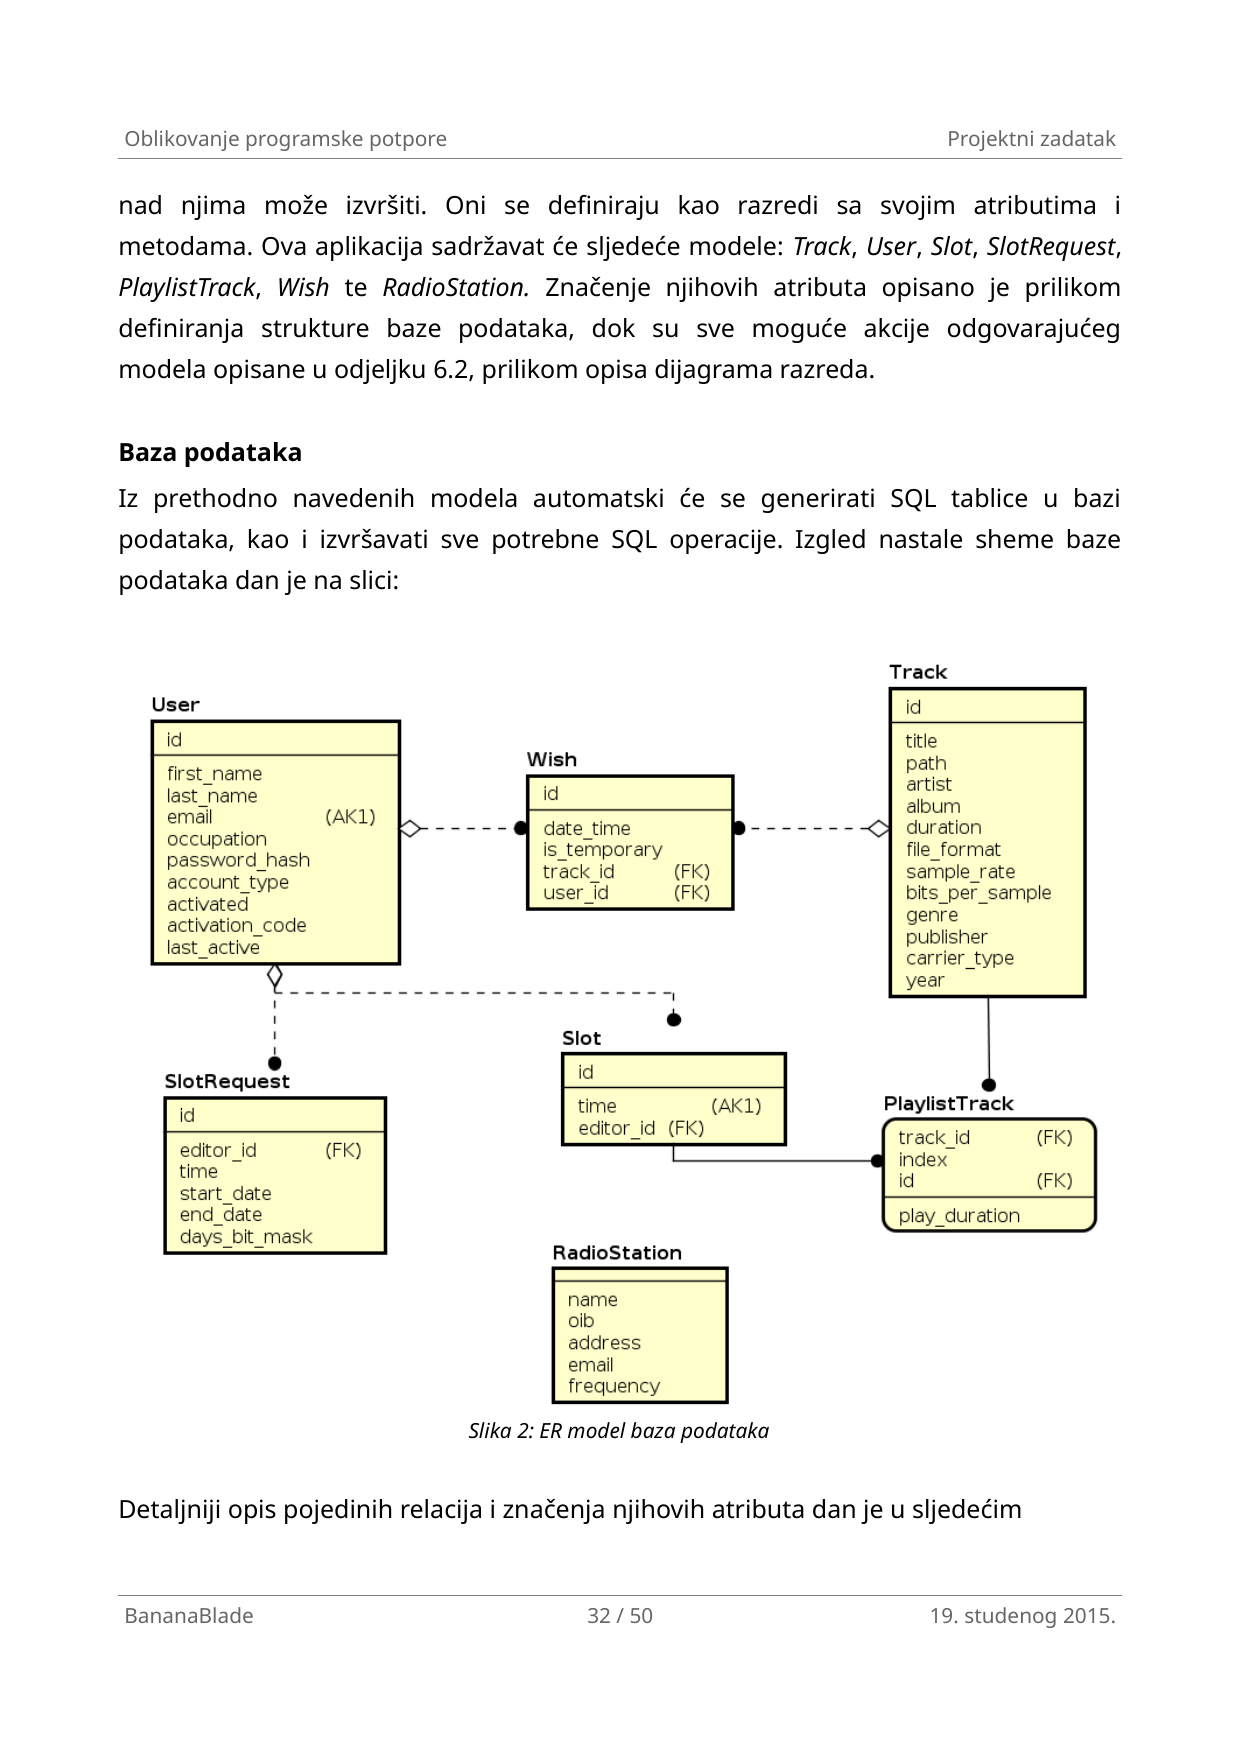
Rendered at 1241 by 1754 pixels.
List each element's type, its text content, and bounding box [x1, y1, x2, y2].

text nad njima može izvršiti. Oni se definiraju kao razredi sa svojim atributima i metodama. Ova aplikacija sadržavat će sljedeće modele: Track, User, Slot, SlotRequest, PlaylistTrack, Wish te RadioStation. Značenje njihovih atributa opisano je prilikom definiranja strukture baze podataka, dok su sve moguće akcije odgovarajućeg modela opisane u odjeljku 6.2, prilikom opisa dijagrama razreda. [118, 188, 1122, 385]
text Slika 2: ER model baza podataka [118, 1417, 1122, 1445]
text Detaljniji opis pojedinih relacija i značenja njihovih atributa dan je u sljedećim [118, 1491, 1122, 1525]
subtitle Baza podataka [118, 434, 1122, 468]
picture [118, 645, 1123, 1417]
text Iz prethodno navedenih modela automatski će se generirati SQL tablice u bazi podataka, kao i izvršavati sve potrebne SQL operacije. Izgled nastale sheme baze podataka dan je na slici: [118, 481, 1122, 596]
